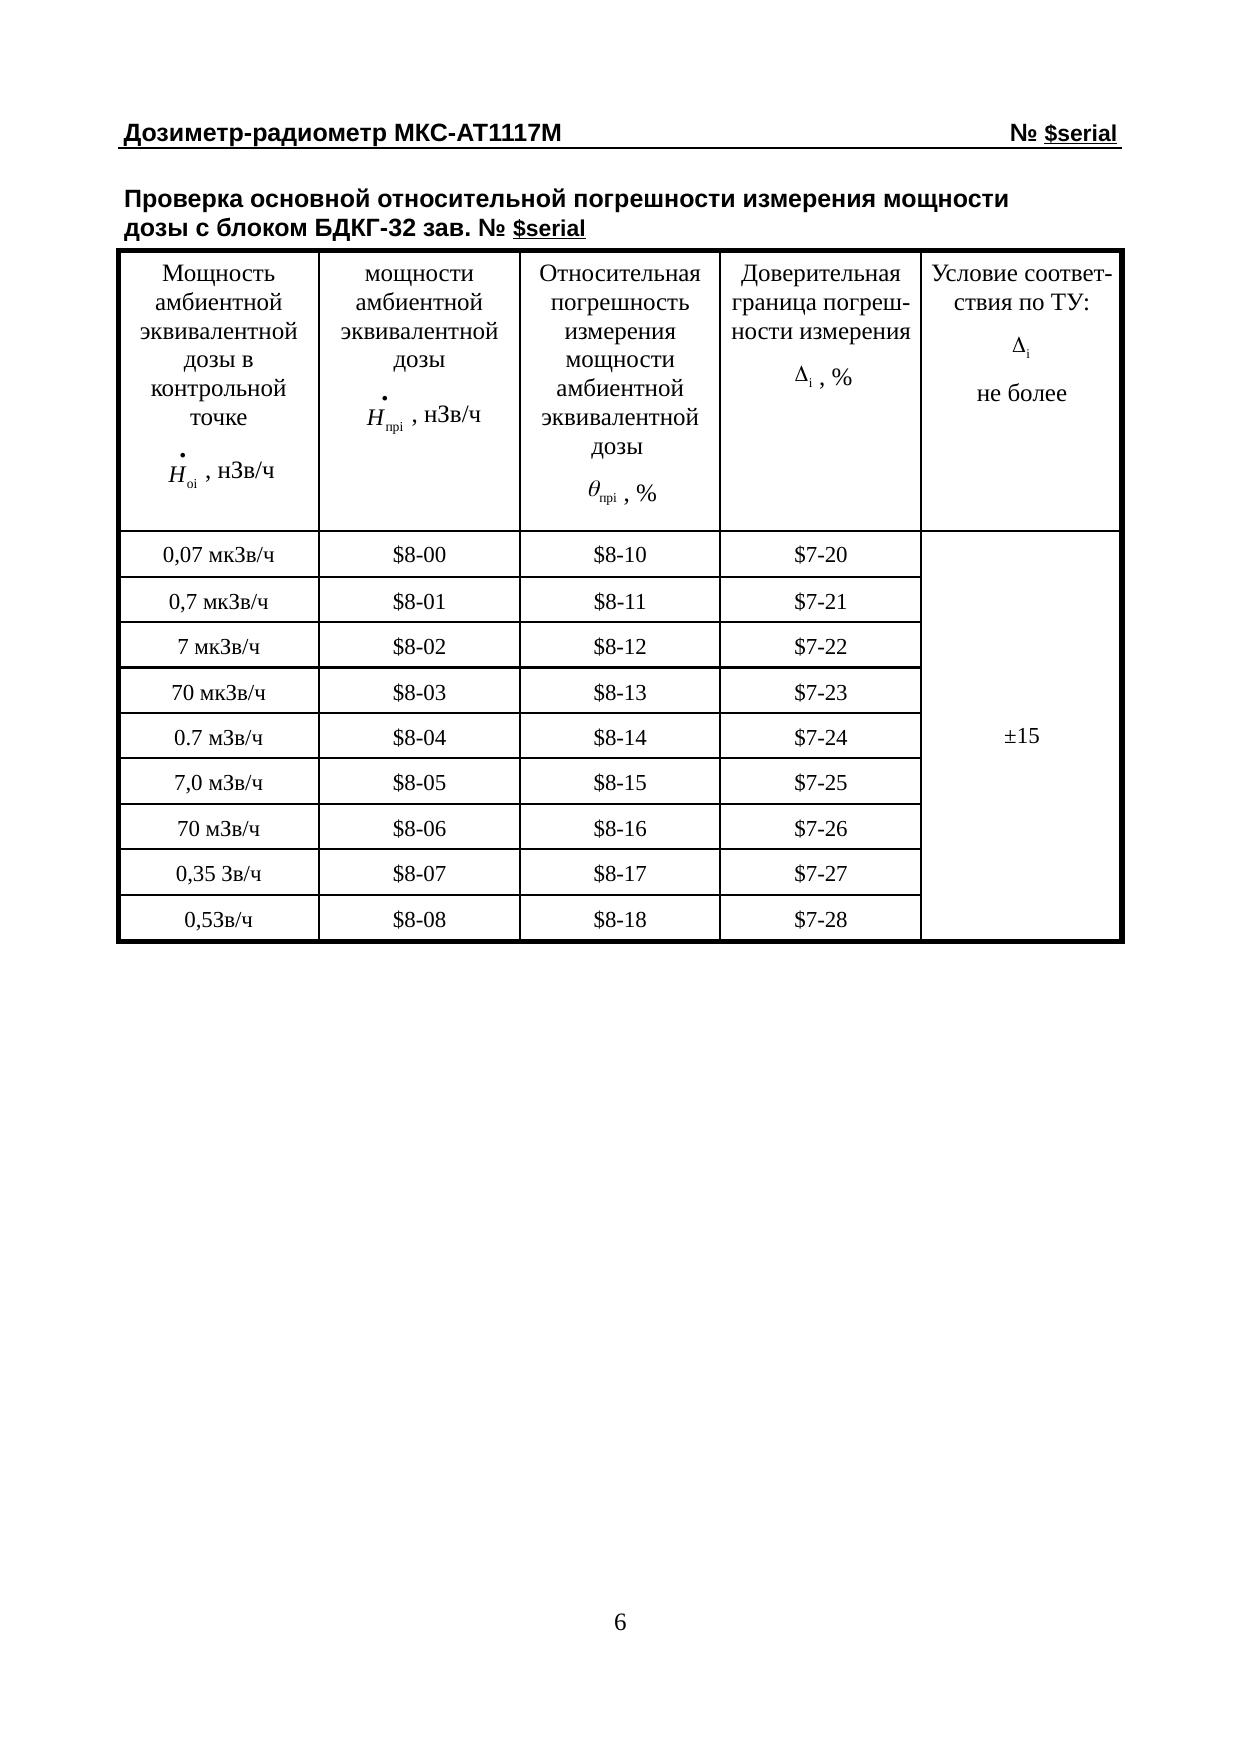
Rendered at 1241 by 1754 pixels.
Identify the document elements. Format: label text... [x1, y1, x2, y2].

table_cell 0,7 мкЗв/ч [121, 578, 318, 621]
table_cell мощности амбиентной эквивалентной дозы , нЗв/ч [320, 253, 519, 530]
table_cell $7-27 [721, 850, 920, 893]
table_cell $8-16 [521, 805, 719, 848]
table_cell 7,0 мЗв/ч [121, 759, 318, 803]
table_cell $8-02 [320, 623, 519, 666]
table_cell $8-01 [320, 578, 519, 621]
table_cell $7-21 [721, 578, 920, 621]
table_cell $8-03 [320, 669, 519, 712]
table_cell 0,35 Зв/ч [121, 850, 318, 893]
table_cell $8-07 [320, 850, 519, 893]
table_cell 0,07 мкЗв/ч [121, 532, 318, 576]
table_cell Мощность амбиентной эквивалентной дозы в контрольной точке , нЗв/ч [121, 253, 318, 530]
table_cell $8-17 [521, 850, 719, 893]
table_cell $8-10 [521, 532, 719, 576]
table_cell $8-13 [521, 669, 719, 712]
table_cell $7-22 [721, 623, 920, 666]
table_cell $8-15 [521, 759, 719, 803]
table_header Проверка основной относительной погрешности измерения мощности дозы с блоком БДКГ-32 зав. № $serial [118, 179, 1122, 247]
table_cell Условие соответ-ствия по ТУ: не более [922, 253, 1119, 530]
table_cell Доверительная граница погреш-ности измерения , % [721, 253, 920, 530]
table_cell $8-12 [521, 623, 719, 666]
table_cell 70 мкЗв/ч [121, 669, 318, 712]
table_cell $7-25 [721, 759, 920, 803]
table_cell $8-14 [521, 714, 719, 757]
table_cell $8-04 [320, 714, 519, 757]
table_cell 70 мЗв/ч [121, 805, 318, 848]
table_cell $8-05 [320, 759, 519, 803]
table_cell 7 мкЗв/ч [121, 623, 318, 666]
table_cell 0,5Зв/ч [121, 896, 318, 939]
table_cell $8-06 [320, 805, 519, 848]
table_cell $8-08 [320, 896, 519, 939]
table_cell $8-00 [320, 532, 519, 576]
table_cell $8-18 [521, 896, 719, 939]
table_cell $7-20 [721, 532, 920, 576]
table_cell Относительная погрешность измерения мощности амбиентной эквивалентной дозы , % [521, 253, 719, 530]
table_cell 0.7 мЗв/ч [121, 714, 318, 757]
table_cell ±15 [922, 532, 1119, 939]
table_cell $7-24 [721, 714, 920, 757]
table_cell $8-11 [521, 578, 719, 621]
table_cell $7-28 [721, 896, 920, 939]
table_cell $7-26 [721, 805, 920, 848]
table_cell $7-23 [721, 669, 920, 712]
